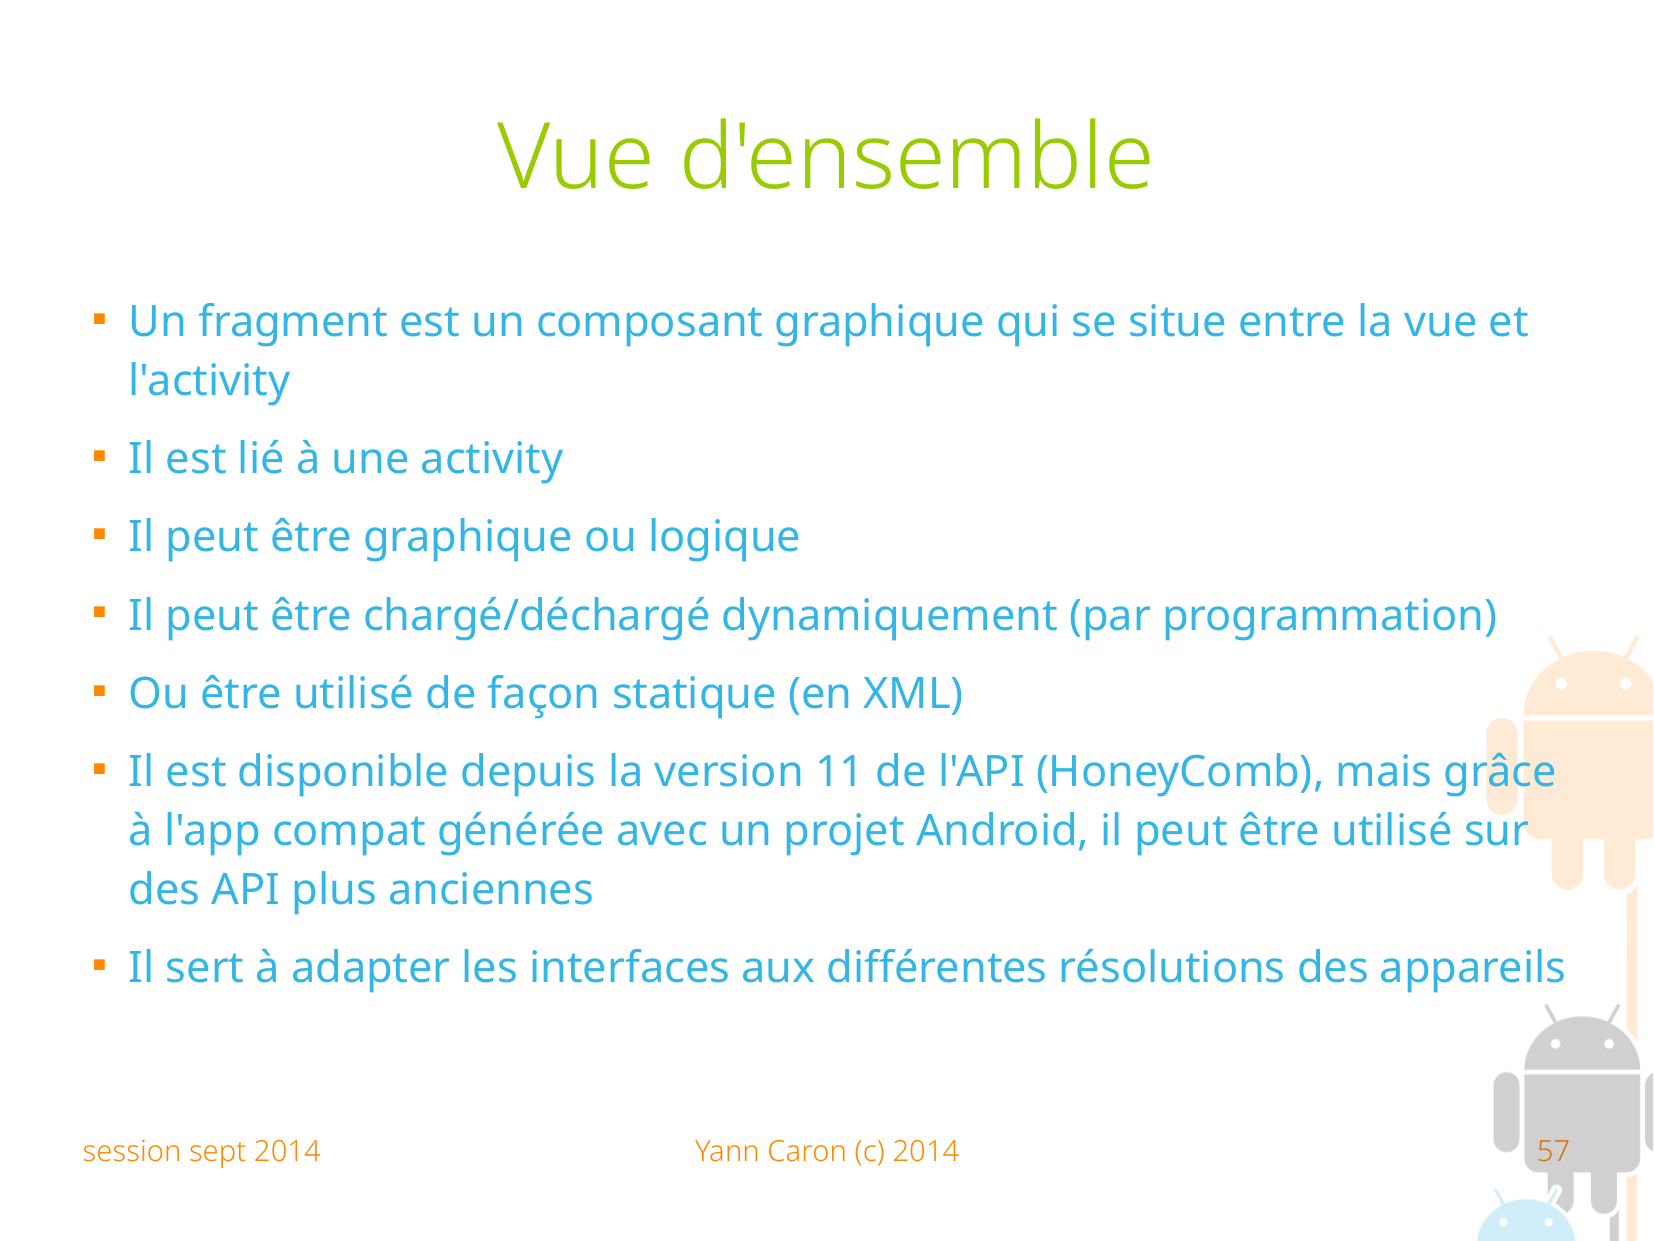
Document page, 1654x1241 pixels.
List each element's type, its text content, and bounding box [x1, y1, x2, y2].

picture [240, 423, 1654, 1241]
title Vue d'ensemble [82, 49, 1571, 257]
list Un fragment est un composant graphique qui se situe entre la vue et l'activity Il est lié à une activity Il peut être graphique ou logique Il peut être chargé/déchargé dynamiquement (par programmation) Ou être utilisé de façon statique (en XML) Il est disponible depuis la version 11 de l'API (HoneyComb), mais grâce à l'app compat générée avec un projet Android, il peut être utilisé sur des API plus anciennes Il sert à adapter les interfaces aux différentes résolutions des appareils [82, 290, 1571, 1010]
